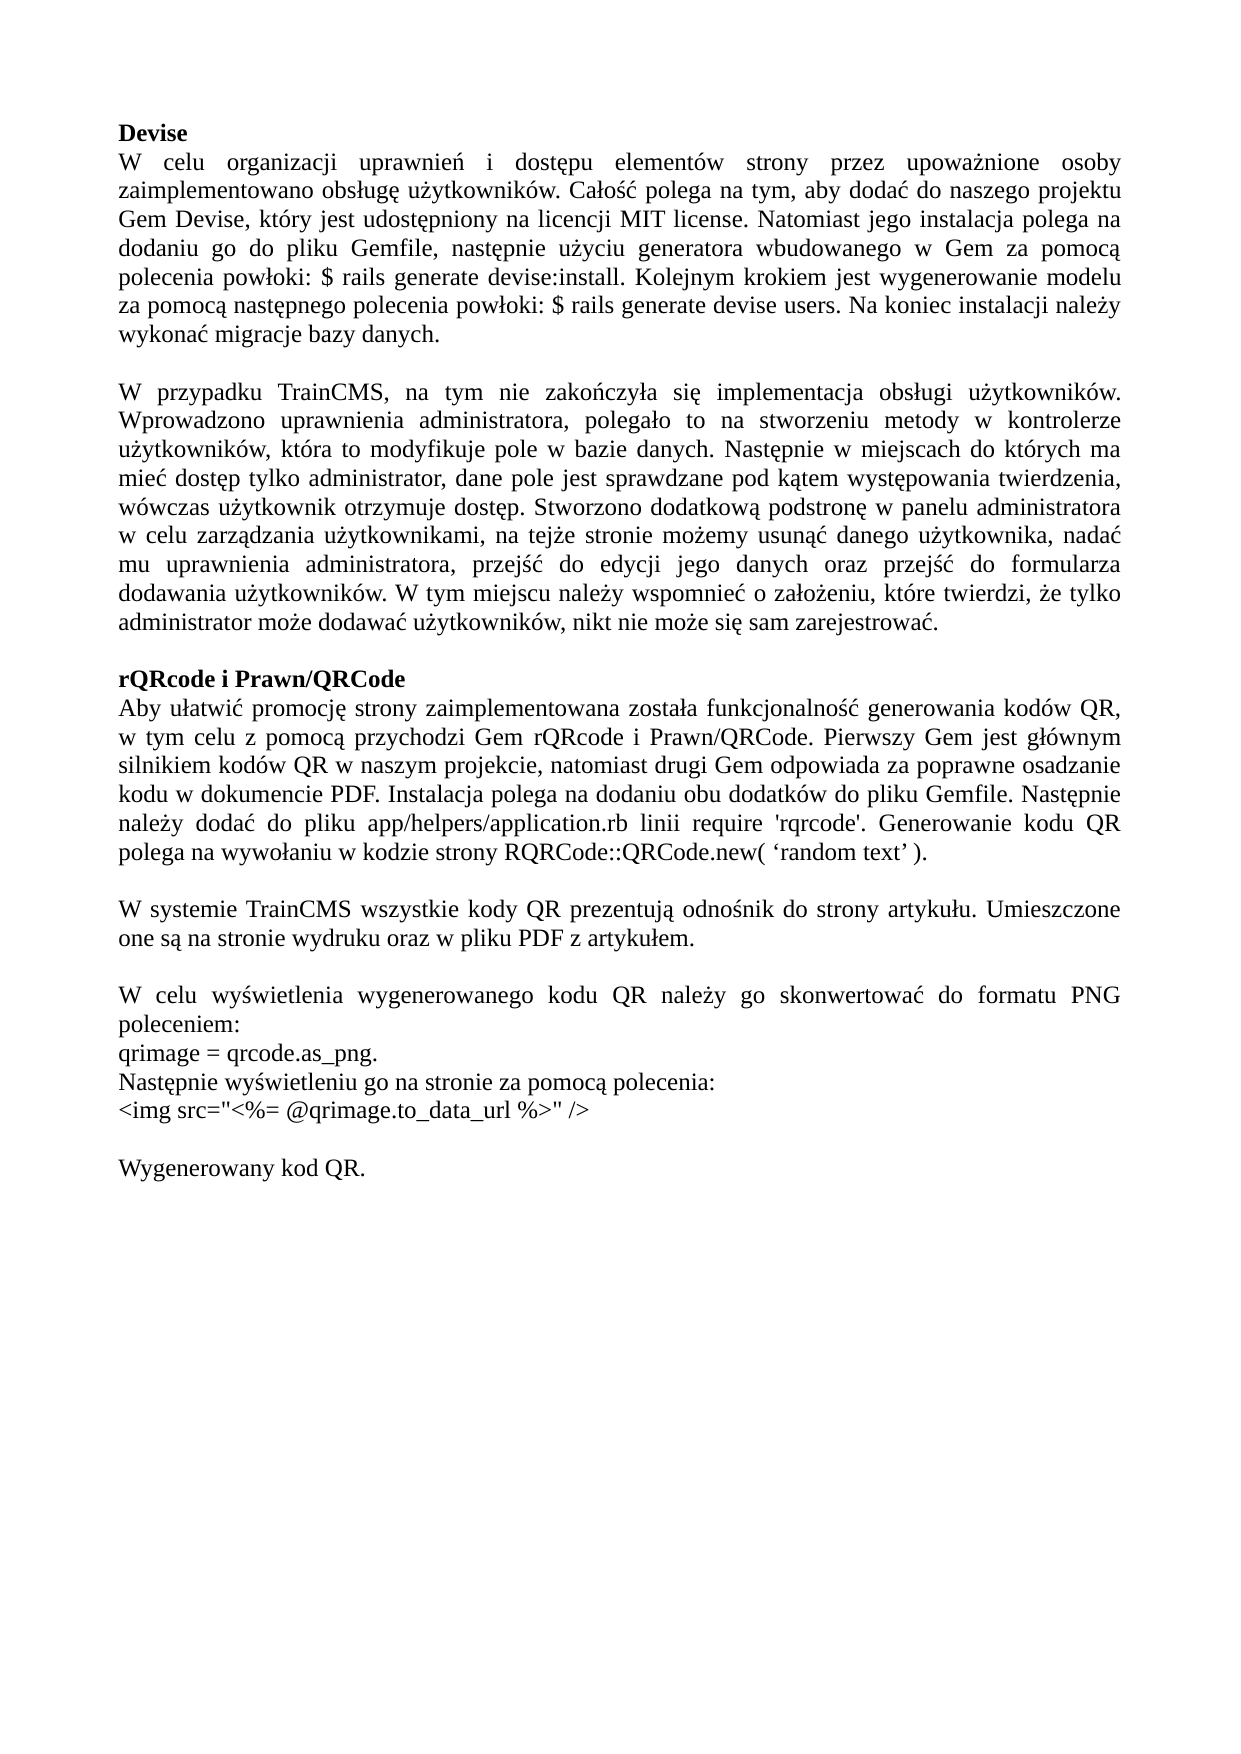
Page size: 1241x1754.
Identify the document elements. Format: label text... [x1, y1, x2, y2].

text Devise [118, 118, 1122, 147]
text Następnie wyświetleniu go na stronie za pomocą polecenia: [118, 1067, 1122, 1096]
text <img src="<%= @qrimage.to_data_url %>" /> [118, 1096, 1122, 1124]
text Aby ułatwić promocję strony zaimplementowana została funkcjonalność generowania kodów QR, w tym celu z pomocą przychodzi Gem rQRcode i Prawn/QRCode. Pierwszy Gem jest głównym silnikiem kodów QR w naszym projekcie, natomiast drugi Gem odpowiada za poprawne osadzanie kodu w dokumencie PDF. Instalacja polega na dodaniu obu dodatków do pliku Gemfile. Następnie należy dodać do pliku app/helpers/application.rb linii require 'rqrcode'. Generowanie kodu QR polega na wywołaniu w kodzie strony RQRCode::QRCode.new( ‘random text’ ). [118, 693, 1122, 866]
text rQRcode i Prawn/QRCode [118, 664, 1122, 693]
text W systemie TrainCMS wszystkie kody QR prezentują odnośnik do strony artykułu. Umieszczone one są na stronie wydruku oraz w pliku PDF z artykułem. [118, 894, 1122, 952]
text Wygenerowany kod QR. [118, 1153, 1122, 1182]
text qrimage = qrcode.as_png. [118, 1038, 1122, 1067]
text W celu wyświetlenia wygenerowanego kodu QR należy go skonwertować do formatu PNG poleceniem: [118, 981, 1122, 1038]
text W przypadku TrainCMS, na tym nie zakończyła się implementacja obsługi użytkowników. Wprowadzono uprawnienia administratora, polegało to na stworzeniu metody w kontrolerze użytkowników, która to modyfikuje pole w bazie danych. Następnie w miejscach do których ma mieć dostęp tylko administrator, dane pole jest sprawdzane pod kątem występowania twierdzenia, wówczas użytkownik otrzymuje dostęp. Stworzono dodatkową podstronę w panelu administratora w celu zarządzania użytkownikami, na tejże stronie możemy usunąć danego użytkownika, nadać mu uprawnienia administratora, przejść do edycji jego danych oraz przejść do formularza dodawania użytkowników. W tym miejscu należy wspomnieć o założeniu, które twierdzi, że tylko administrator może dodawać użytkowników, nikt nie może się sam zarejestrować. [118, 377, 1122, 636]
text W celu organizacji uprawnień i dostępu elementów strony przez upoważnione osoby zaimplementowano obsługę użytkowników. Całość polega na tym, aby dodać do naszego projektu Gem Devise, który jest udostępniony na licencji MIT license. Natomiast jego instalacja polega na dodaniu go do pliku Gemfile, następnie użyciu generatora wbudowanego w Gem za pomocą polecenia powłoki: $ rails generate devise:install. Kolejnym krokiem jest wygenerowanie modelu za pomocą następnego polecenia powłoki: $ rails generate devise users. Na koniec instalacji należy wykonać migracje bazy danych. [118, 147, 1122, 348]
